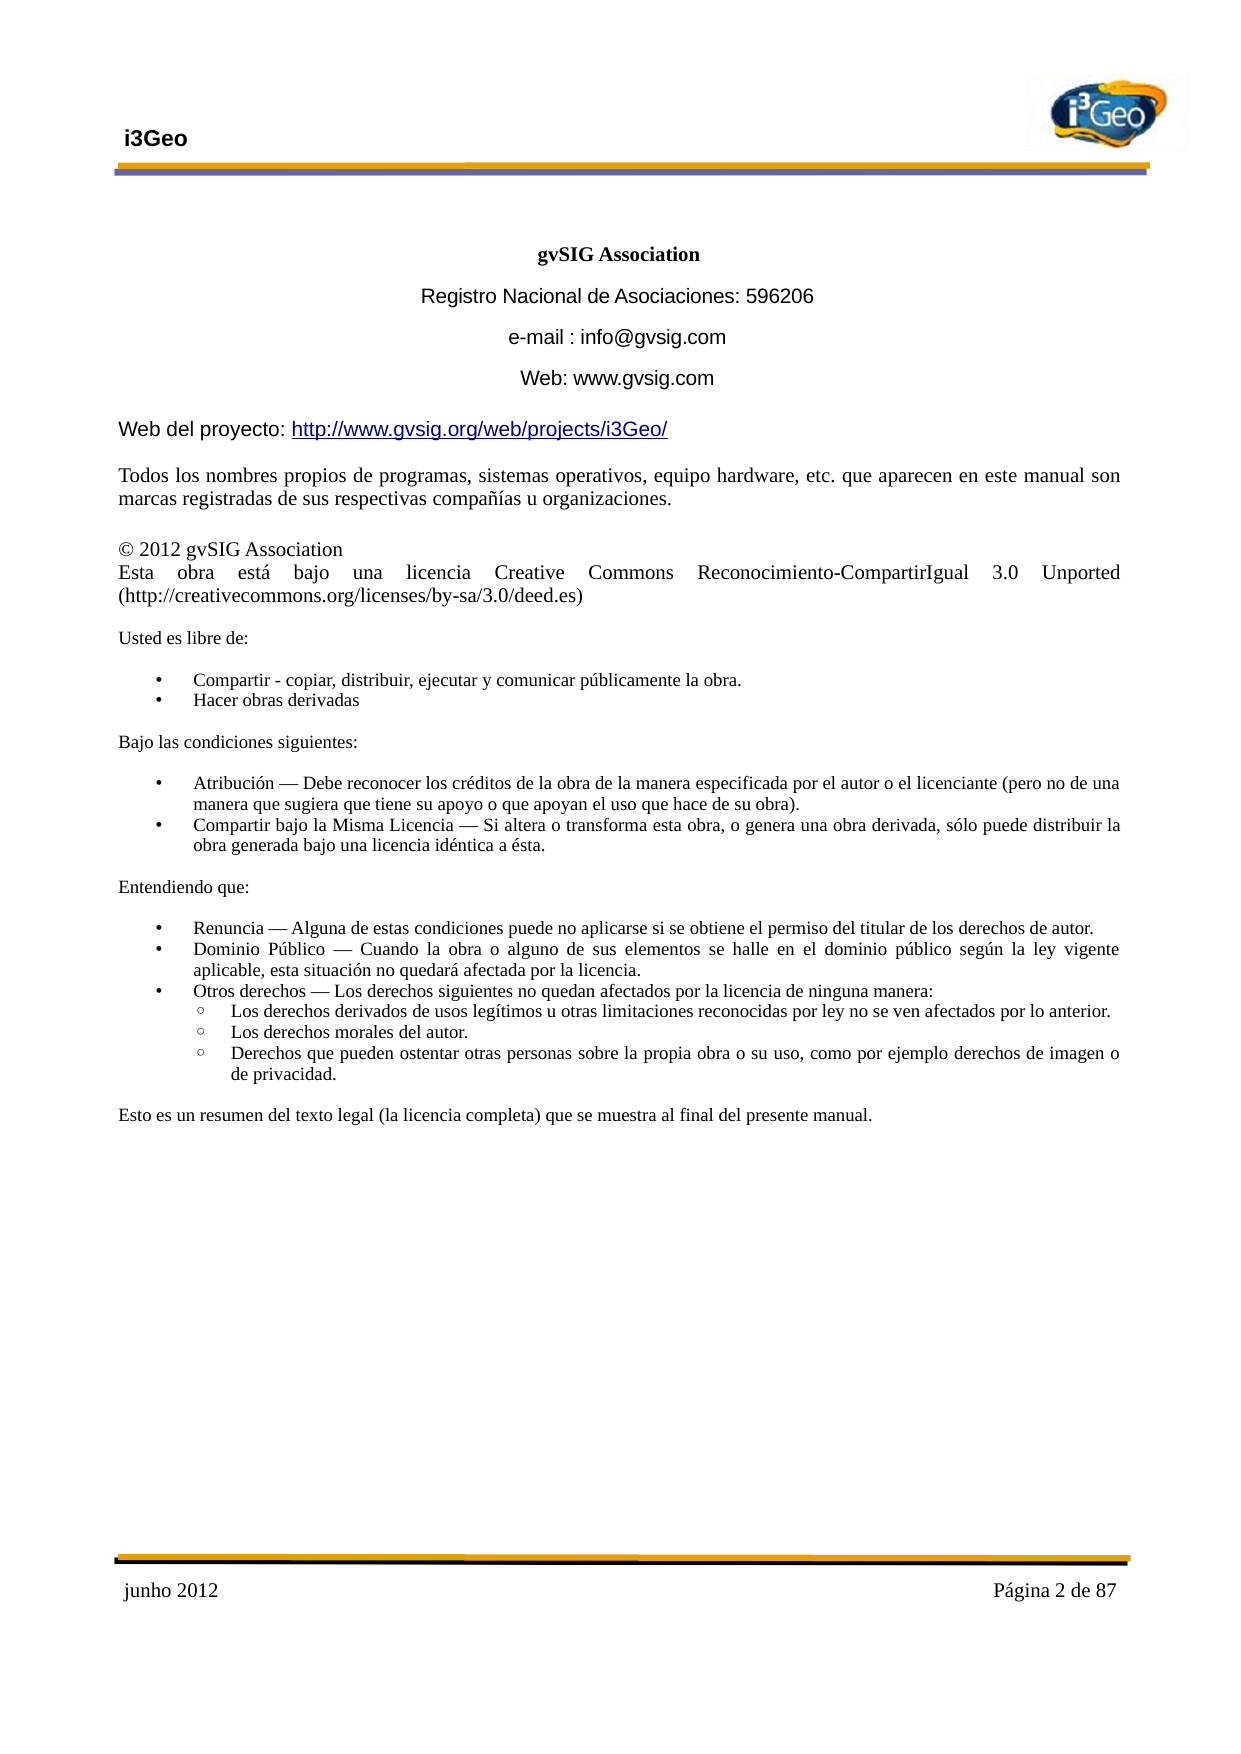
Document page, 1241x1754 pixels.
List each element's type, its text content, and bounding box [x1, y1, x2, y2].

list Los derechos morales del autor. [193, 1022, 1122, 1042]
table_cell Registro Nacional de Asociaciones: 596206 e-mail : info@gvsig.com Web: www.gvsig.com [120, 278, 1117, 389]
table_header gvSIG Association [120, 243, 1117, 278]
list Otros derechos — Los derechos siguientes no quedan afectados por la licencia de ninguna manera: [156, 980, 1122, 1001]
text Todos los nombres propios de programas, sistemas operativos, equipo hardware, etc. que aparecen en este manual son marcas registradas de sus respectivas compañías u organizaciones. [118, 464, 1122, 510]
list Derechos que pueden ostentar otras personas sobre la propia obra o su uso, como por ejemplo derechos de imagen o de privacidad. [193, 1042, 1122, 1084]
text Entendiendo que: [118, 877, 1122, 897]
picture [1025, 74, 1191, 151]
list Compartir - copiar, distribuir, ejecutar y comunicar públicamente la obra. [156, 669, 1122, 690]
text Usted es libre de: [118, 628, 1122, 649]
list Los derechos derivados de usos legítimos u otras limitaciones reconocidas por ley no se ven afectados por lo anterior. [193, 1001, 1122, 1022]
text © 2012 gvSIG Association [118, 538, 1122, 561]
list Hacer obras derivadas [156, 690, 1122, 711]
text Web del proyecto: http://www.gvsig.org/web/projects/i3Geo/ [118, 417, 1122, 441]
list Dominio Público — Cuando la obra o alguno de sus elementos se halle en el dominio público según la ley vigente aplicable, esta situación no quedará afectada por la licencia. [156, 939, 1122, 980]
list Atribución — Debe reconocer los créditos de la obra de la manera especificada por el autor o el licenciante (pero no de una manera que sugiera que tiene su apoyo o que apoyan el uso que hace de su obra). [156, 773, 1122, 814]
list Compartir bajo la Misma Licencia — Si altera o transforma esta obra, o genera una obra derivada, sólo puede distribuir la obra generada bajo una licencia idéntica a ésta. [156, 814, 1122, 856]
text Esto es un resumen del texto legal (la licencia completa) que se muestra al final del presente manual. [118, 1105, 1122, 1125]
text Esta obra está bajo una licencia Creative Commons Reconocimiento-CompartirIgual 3.0 Unported (http://creativecommons.org/licenses/by-sa/3.0/deed.es) [118, 561, 1122, 607]
list Renuncia — Alguna de estas condiciones puede no aplicarse si se obtiene el permiso del titular de los derechos de autor. [156, 918, 1122, 939]
text Bajo las condiciones siguientes: [118, 732, 1122, 752]
